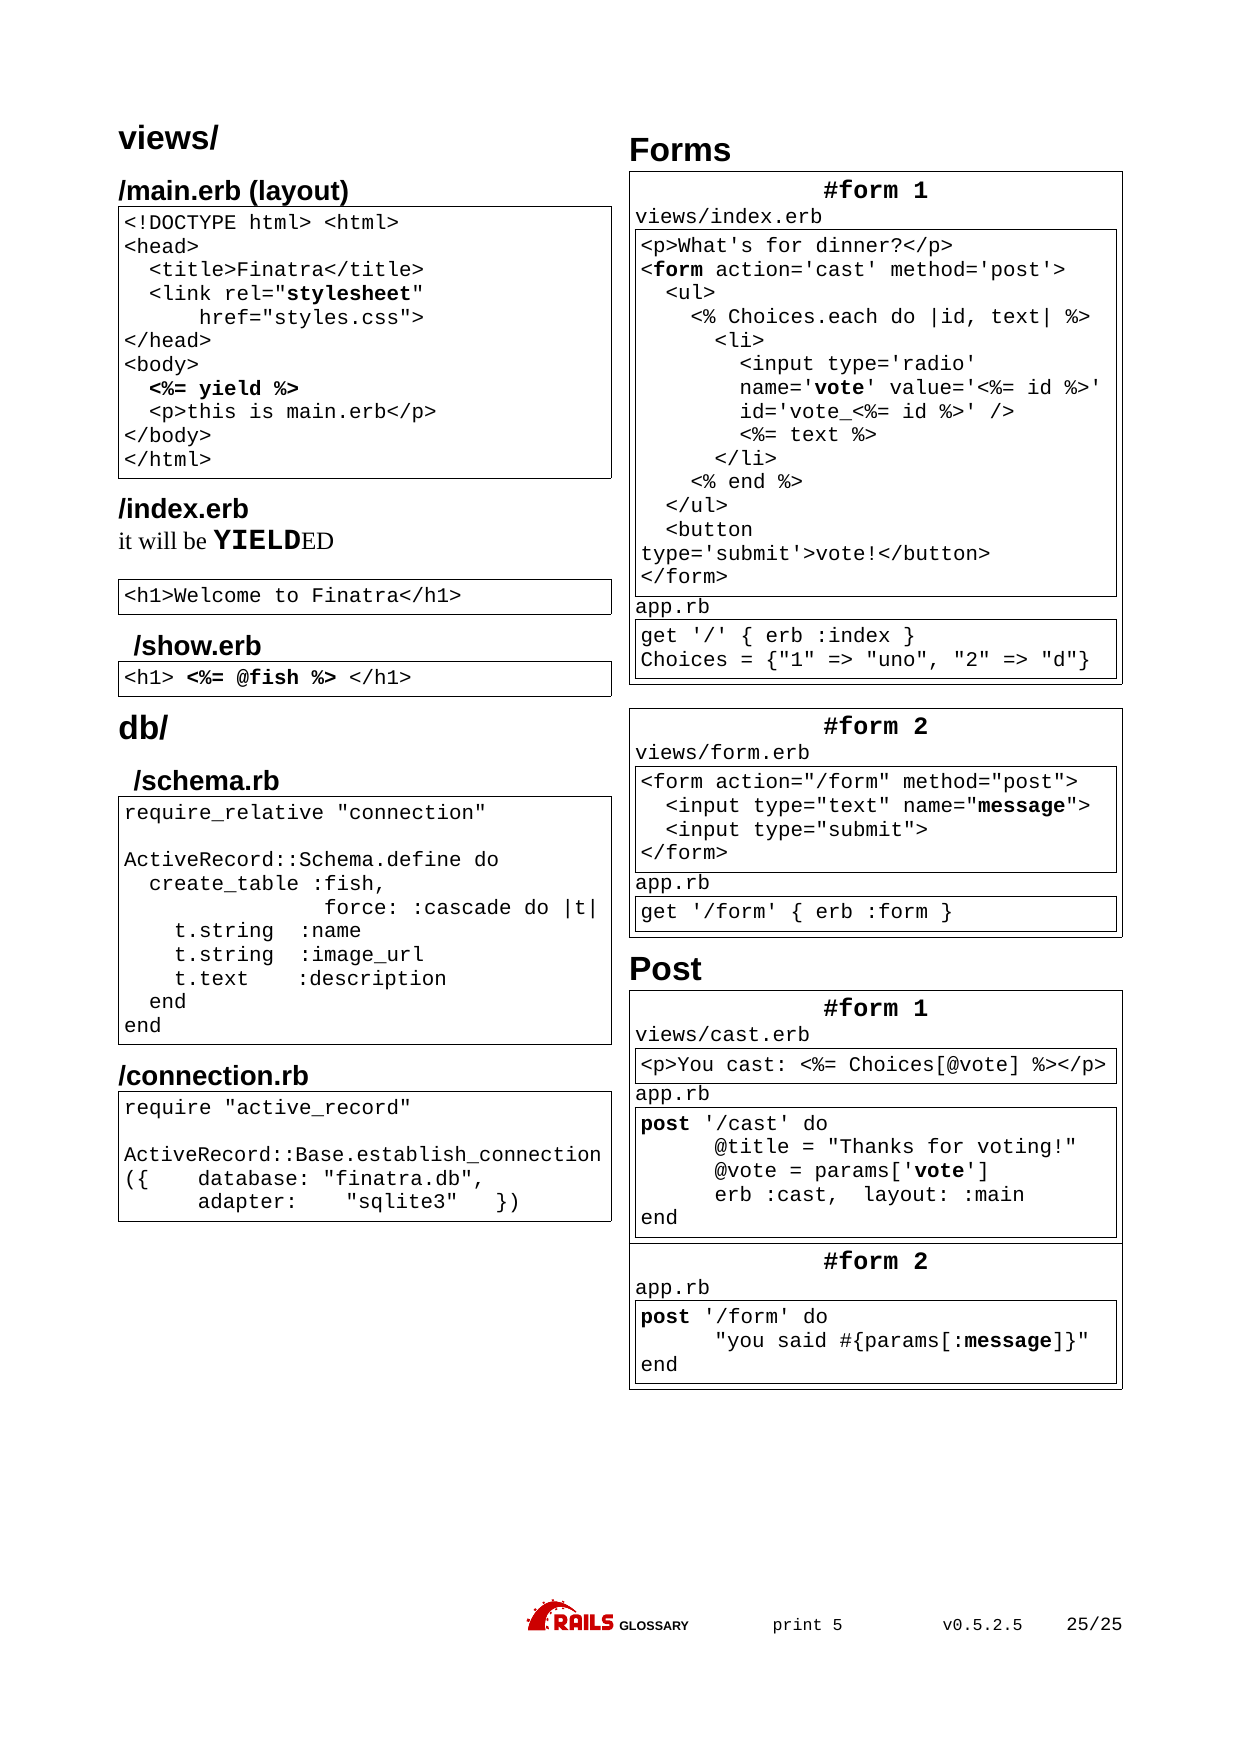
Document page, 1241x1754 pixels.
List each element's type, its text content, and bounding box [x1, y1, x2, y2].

table_header <!DOCTYPE html> <html> <head> <title>Finatra</title> <link rel="stylesheet" href="styles.css"> </head> <body> <%= yield %> <p>this is main.erb</p> </body> </html> [119, 207, 611, 478]
subtitle views/ [118, 118, 611, 157]
table_header <p>You cast: <%= Choices[@vote] %></p> [636, 1049, 1116, 1083]
subtitle /show.erb [118, 629, 611, 661]
table_header #form 2 views/form.erb app.rb [630, 709, 1122, 937]
table_header post '/form' do "you said #{params[:message]}" end [636, 1301, 1116, 1383]
subtitle /connection.rb [118, 1059, 611, 1091]
subtitle /main.erb (layout) [118, 174, 611, 206]
table_header <p>What's for dinner?</p> <form action='cast' method='post'> <ul> <% Choices.each do |id, text| %> <li> <input type='radio' name='vote' value='<%= id %>' id='vote_<%= id %>' /> <%= text %> </li> <% end %> </ul> <button type='submit'>vote!</button> </form> [636, 230, 1116, 596]
table_header <h1>Welcome to Finatra</h1> [119, 580, 611, 614]
table_header #form 1 views/index.erb app.rb [630, 172, 1122, 684]
table_cell #form 2 app.rb [630, 1244, 1122, 1389]
table_header <h1> <%= @fish %> </h1> [119, 662, 611, 696]
subtitle db/ [118, 708, 611, 747]
subtitle /schema.rb [118, 764, 611, 796]
table_header require "active_record" ActiveRecord::Base.establish_connection({ database: "finatra.db", adapter: "sqlite3" }) [119, 1092, 611, 1221]
table_header #form 1 views/cast.erb app.rb [630, 991, 1122, 1243]
text it will be YIELDED [118, 525, 611, 558]
table_header <form action="/form" method="post"> <input type="text" name="message"> <input type="submit"> </form> [636, 767, 1116, 872]
subtitle Forms [629, 130, 1122, 168]
table_header require_relative "connection" ActiveRecord::Schema.define do create_table :fish, force: :cascade do |t| t.string :name t.string :image_url t.text :description end end [119, 797, 611, 1044]
table_header get '/' { erb :index } Choices = {"1" => "uno", "2" => "d"} [636, 620, 1116, 678]
subtitle /index.erb [118, 493, 611, 525]
table_header get '/form' { erb :form } [636, 897, 1116, 931]
table_header post '/cast' do @title = "Thanks for voting!" @vote = params['vote'] erb :cast, layout: :main end [636, 1108, 1116, 1237]
subtitle Post [629, 948, 1122, 987]
